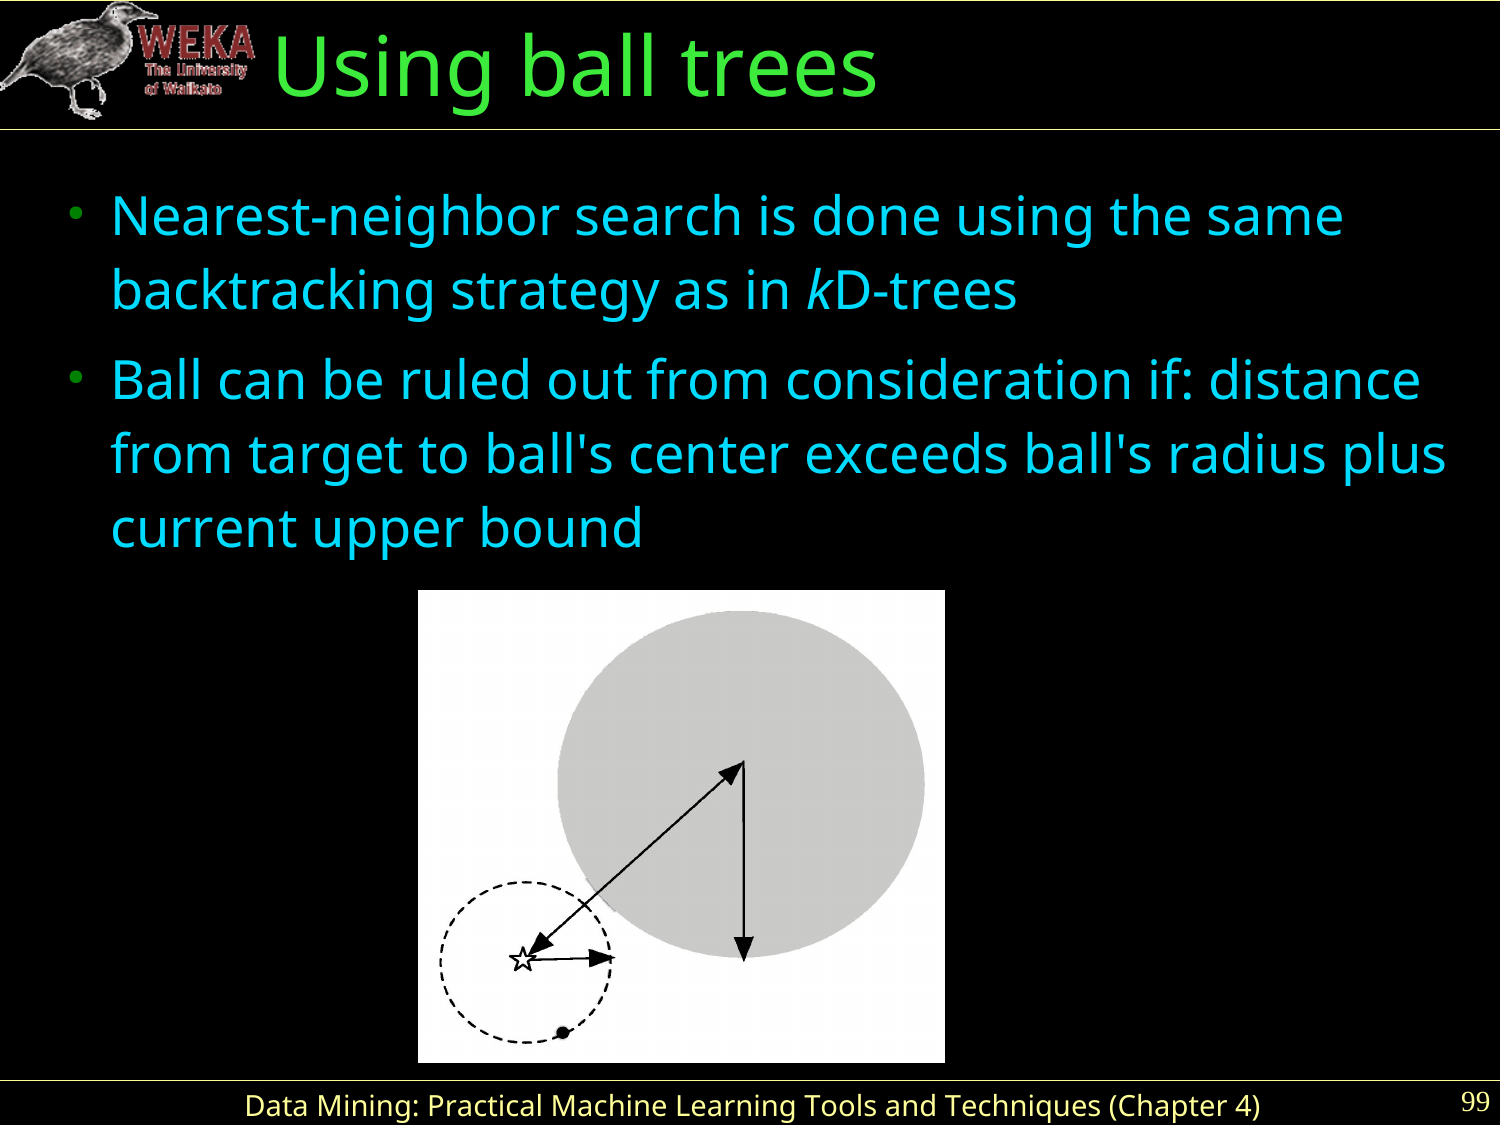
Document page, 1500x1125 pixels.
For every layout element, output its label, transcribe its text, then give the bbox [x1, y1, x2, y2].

picture [0, 1, 266, 129]
list Nearest-neighbor search is done using the same backtracking strategy as in kD-trees Ball can be ruled out from consideration if: distance from target to ball's center exceeds ball's radius plus current upper bound [67, 177, 1477, 1093]
picture [418, 590, 945, 1063]
title Using ball trees [353, 0, 1429, 159]
